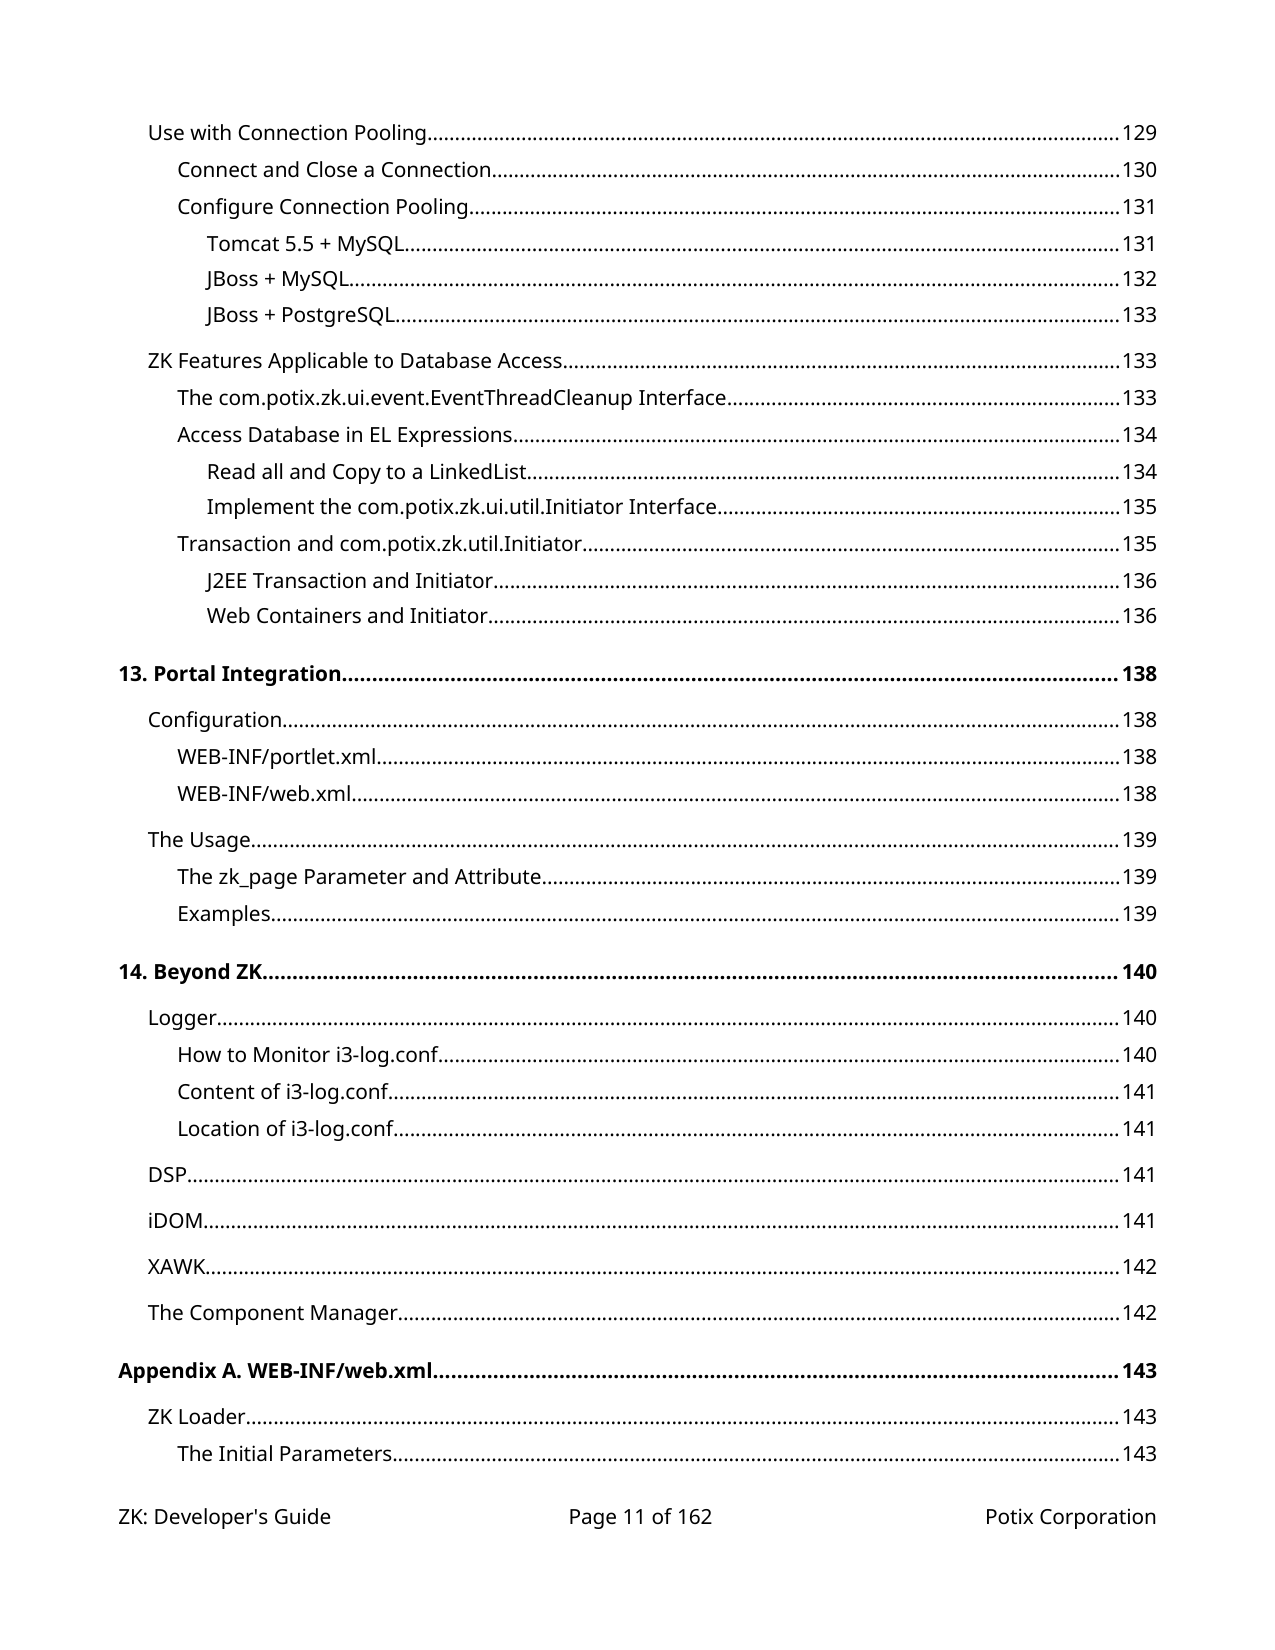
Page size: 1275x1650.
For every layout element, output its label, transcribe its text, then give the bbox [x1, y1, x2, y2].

text Appendix A. WEB-INF/web.xml 143 [118, 1356, 1157, 1384]
text The Component Manager 142 [148, 1298, 1157, 1326]
text 14. Beyond ZK 140 [118, 957, 1157, 985]
text The Usage 139 [148, 825, 1157, 853]
text Access Database in EL Expressions 134 [177, 420, 1157, 448]
text ZK Loader 143 [148, 1402, 1157, 1430]
text DSP 141 [148, 1160, 1157, 1188]
text WEB-INF/portlet.xml 138 [177, 742, 1157, 771]
text Examples 139 [177, 899, 1157, 928]
text JBoss + MySQL 132 [207, 264, 1157, 293]
text How to Monitor i3-log.conf 140 [177, 1040, 1157, 1068]
text The zk_page Parameter and Attribute 139 [177, 862, 1157, 891]
text J2EE Transaction and Initiator 136 [207, 566, 1157, 594]
text Configure Connection Pooling 131 [177, 192, 1157, 221]
text Use with Connection Pooling 129 [148, 118, 1157, 146]
text The Initial Parameters 143 [177, 1439, 1157, 1467]
text iDOM 141 [148, 1206, 1157, 1234]
text Logger 140 [148, 1003, 1157, 1031]
text JBoss + PostgreSQL 133 [207, 300, 1157, 328]
text Read all and Copy to a LinkedList 134 [207, 457, 1157, 485]
text ZK Features Applicable to Database Access 133 [148, 346, 1157, 374]
text 13. Portal Integration 138 [118, 659, 1157, 687]
text XAWK 142 [148, 1252, 1157, 1280]
text Connect and Close a Connection 130 [177, 155, 1157, 183]
text Location of i3-log.conf 141 [177, 1114, 1157, 1143]
text Content of i3-log.conf 141 [177, 1077, 1157, 1106]
text WEB-INF/web.xml 138 [177, 779, 1157, 808]
text Implement the com.potix.zk.ui.util.Initiator Interface 135 [207, 492, 1157, 520]
text Configuration 138 [148, 705, 1157, 733]
text The com.potix.zk.ui.event.EventThreadCleanup Interface 133 [177, 383, 1157, 411]
text Web Containers and Initiator 136 [207, 602, 1157, 630]
text Transaction and com.potix.zk.util.Initiator 135 [177, 529, 1157, 557]
text Tomcat 5.5 + MySQL 131 [207, 229, 1157, 258]
